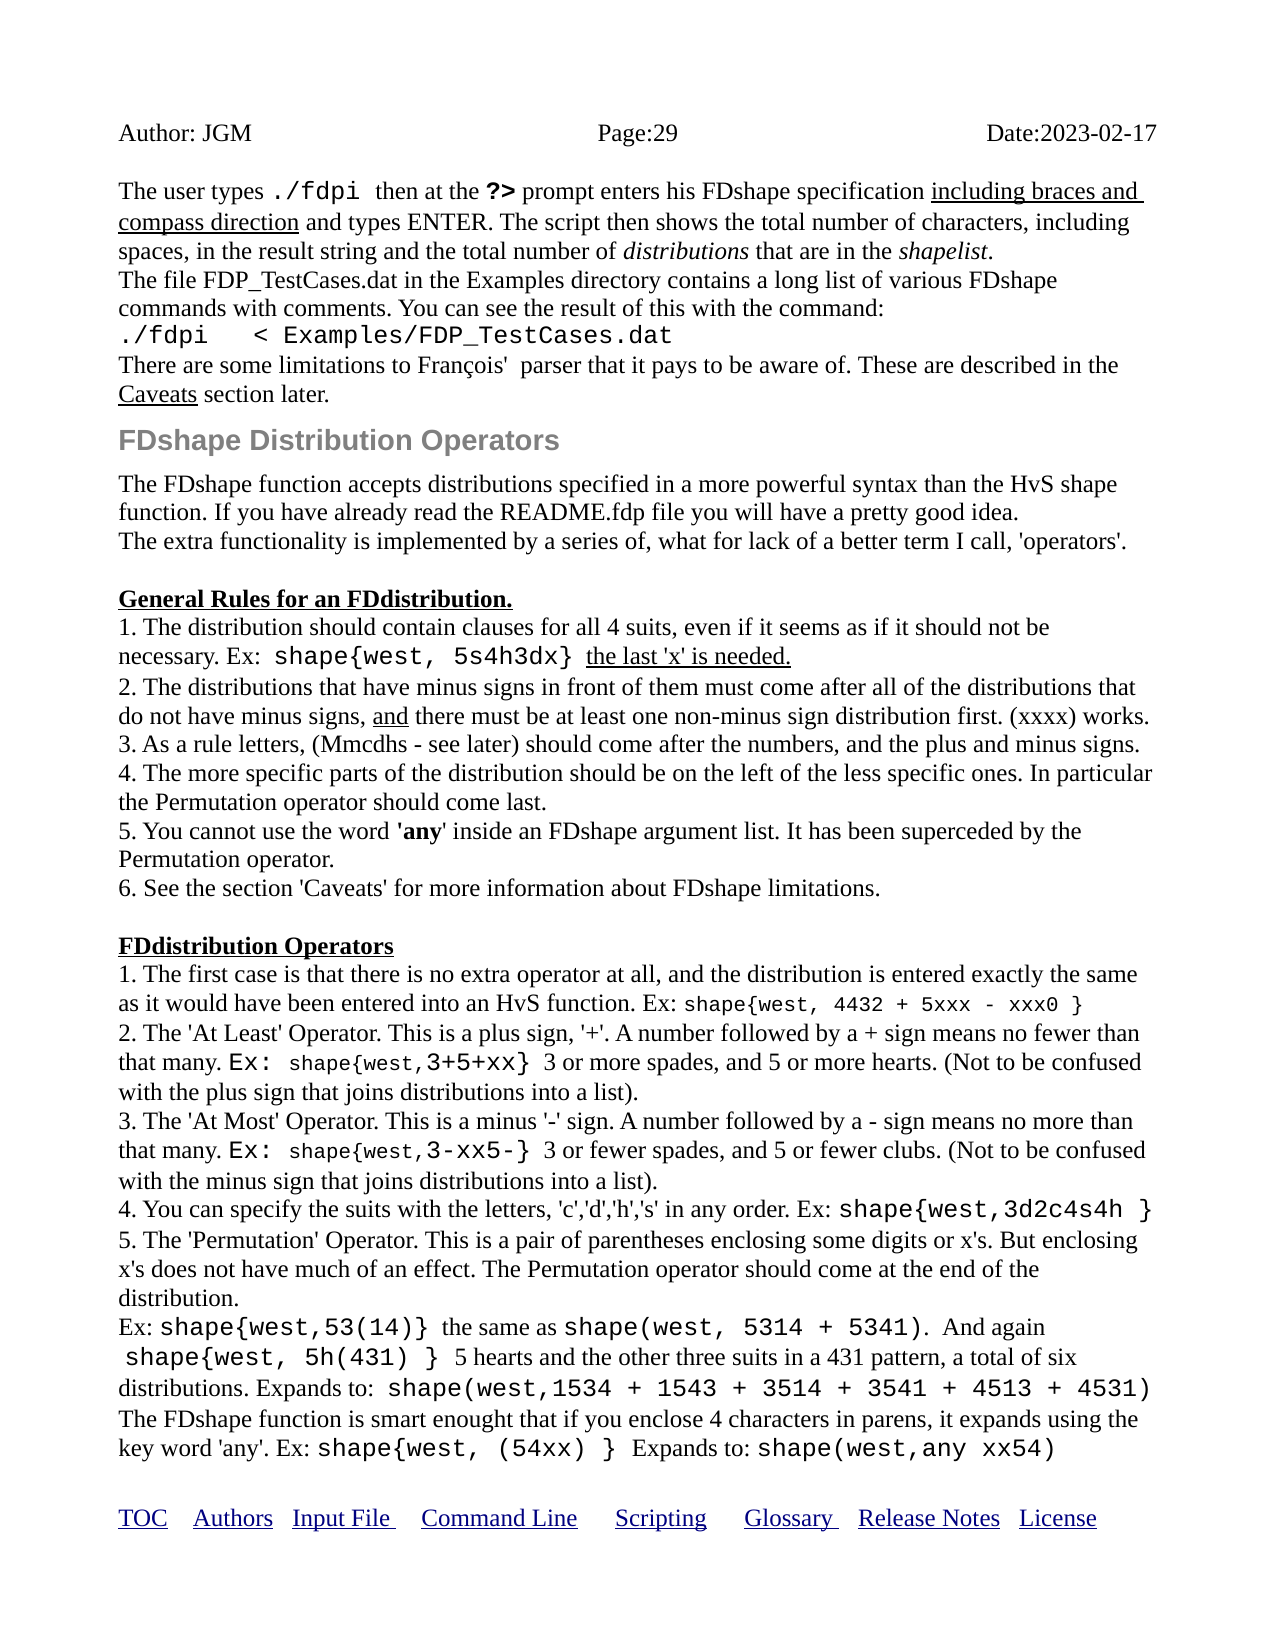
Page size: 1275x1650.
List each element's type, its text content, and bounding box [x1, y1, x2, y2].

text 2. The 'At Least' Operator. This is a plus sign, '+'. A number followed by a + sign means no fewer than that many. Ex: shape{west,3+5+xx} 3 or more spades, and 5 or more hearts. (Not to be confused with the plus sign that joins distributions into a list). [118, 1018, 1157, 1106]
text The FDshape function accepts distributions specified in a more powerful syntax than the HvS shape function. If you have already read the README.fdp file you will have a pretty good idea. [118, 469, 1157, 526]
text 1. The distribution should contain clauses for all 4 suits, even if it seems as if it should not be necessary. Ex: shape{west, 5s4h3dx} the last 'x' is needed. [118, 612, 1157, 672]
text 5. You cannot use the word 'any' inside an FDshape argument list. It has been superceded by the Permutation operator. [118, 816, 1157, 873]
text 4. You can specify the suits with the letters, 'c','d','h','s' in any order. Ex: shape{west,3d2c4s4h } [118, 1194, 1157, 1225]
text 3. The 'At Most' Operator. This is a minus '-' sign. A number followed by a - sign means no more than that many. Ex: shape{west,3-xx5-} 3 or fewer spades, and 5 or fewer clubs. (Not to be confused with the minus sign that joins distributions into a list). [118, 1106, 1157, 1194]
text 6. See the section 'Caveats' for more information about FDshape limitations. [118, 873, 1157, 902]
text 4. The more specific parts of the distribution should be on the left of the less specific ones. In particular the Permutation operator should come last. [118, 758, 1157, 816]
text shape{west, 5h(431) } 5 hearts and the other three suits in a 431 pattern, a total of six distributions. Expands to: shape(west,1534 + 1543 + 3514 + 3541 + 4513 + 4531) [118, 1342, 1157, 1404]
text The extra functionality is implemented by a series of, what for lack of a better term I call, 'operators'. [118, 526, 1157, 555]
subtitle FDshape Distribution Operators [118, 423, 1157, 456]
text 1. The first case is that there is no extra operator at all, and the distribution is entered exactly the same as it would have been entered into an HvS function. Ex: shape{west, 4432 + 5xxx - xxx0 } [118, 959, 1157, 1018]
text There are some limitations to François' parser that it pays to be aware of. These are described in the Caveats section later. [118, 351, 1157, 408]
text The file FDP_TestCases.dat in the Examples directory contains a long list of various FDshape commands with comments. You can see the result of this with the command: [118, 265, 1157, 322]
text Ex: shape{west,53(14)} the same as shape(west, 5314 + 5341). And again [118, 1312, 1157, 1342]
text 3. As a rule letters, (Mmcdhs - see later) should come after the numbers, and the plus and minus signs. [118, 729, 1157, 758]
text 2. The distributions that have minus signs in front of them must come after all of the distributions that do not have minus signs, and there must be at least one non-minus sign distribution first. (xxxx) works. [118, 672, 1157, 729]
text The user types ./fdpi then at the ?> prompt enters his FDshape specification including braces and compass direction and types ENTER. The script then shows the total number of characters, including spaces, in the result string and the total number of distributions that are in the shapelist. [118, 176, 1157, 265]
text General Rules for an FDdistribution. [118, 584, 1157, 612]
text 5. The 'Permutation' Operator. This is a pair of parentheses enclosing some digits or x's. But enclosing x's does not have much of an effect. The Permutation operator should come at the end of the distribution. [118, 1225, 1157, 1312]
text FDdistribution Operators [118, 931, 1157, 959]
text The FDshape function is smart enought that if you enclose 4 characters in parens, it expands using the key word 'any'. Ex: shape{west, (54xx) } Expands to: shape(west,any xx54) [118, 1404, 1157, 1464]
text ./fdpi < Examples/FDP_TestCases.dat [118, 322, 1157, 351]
